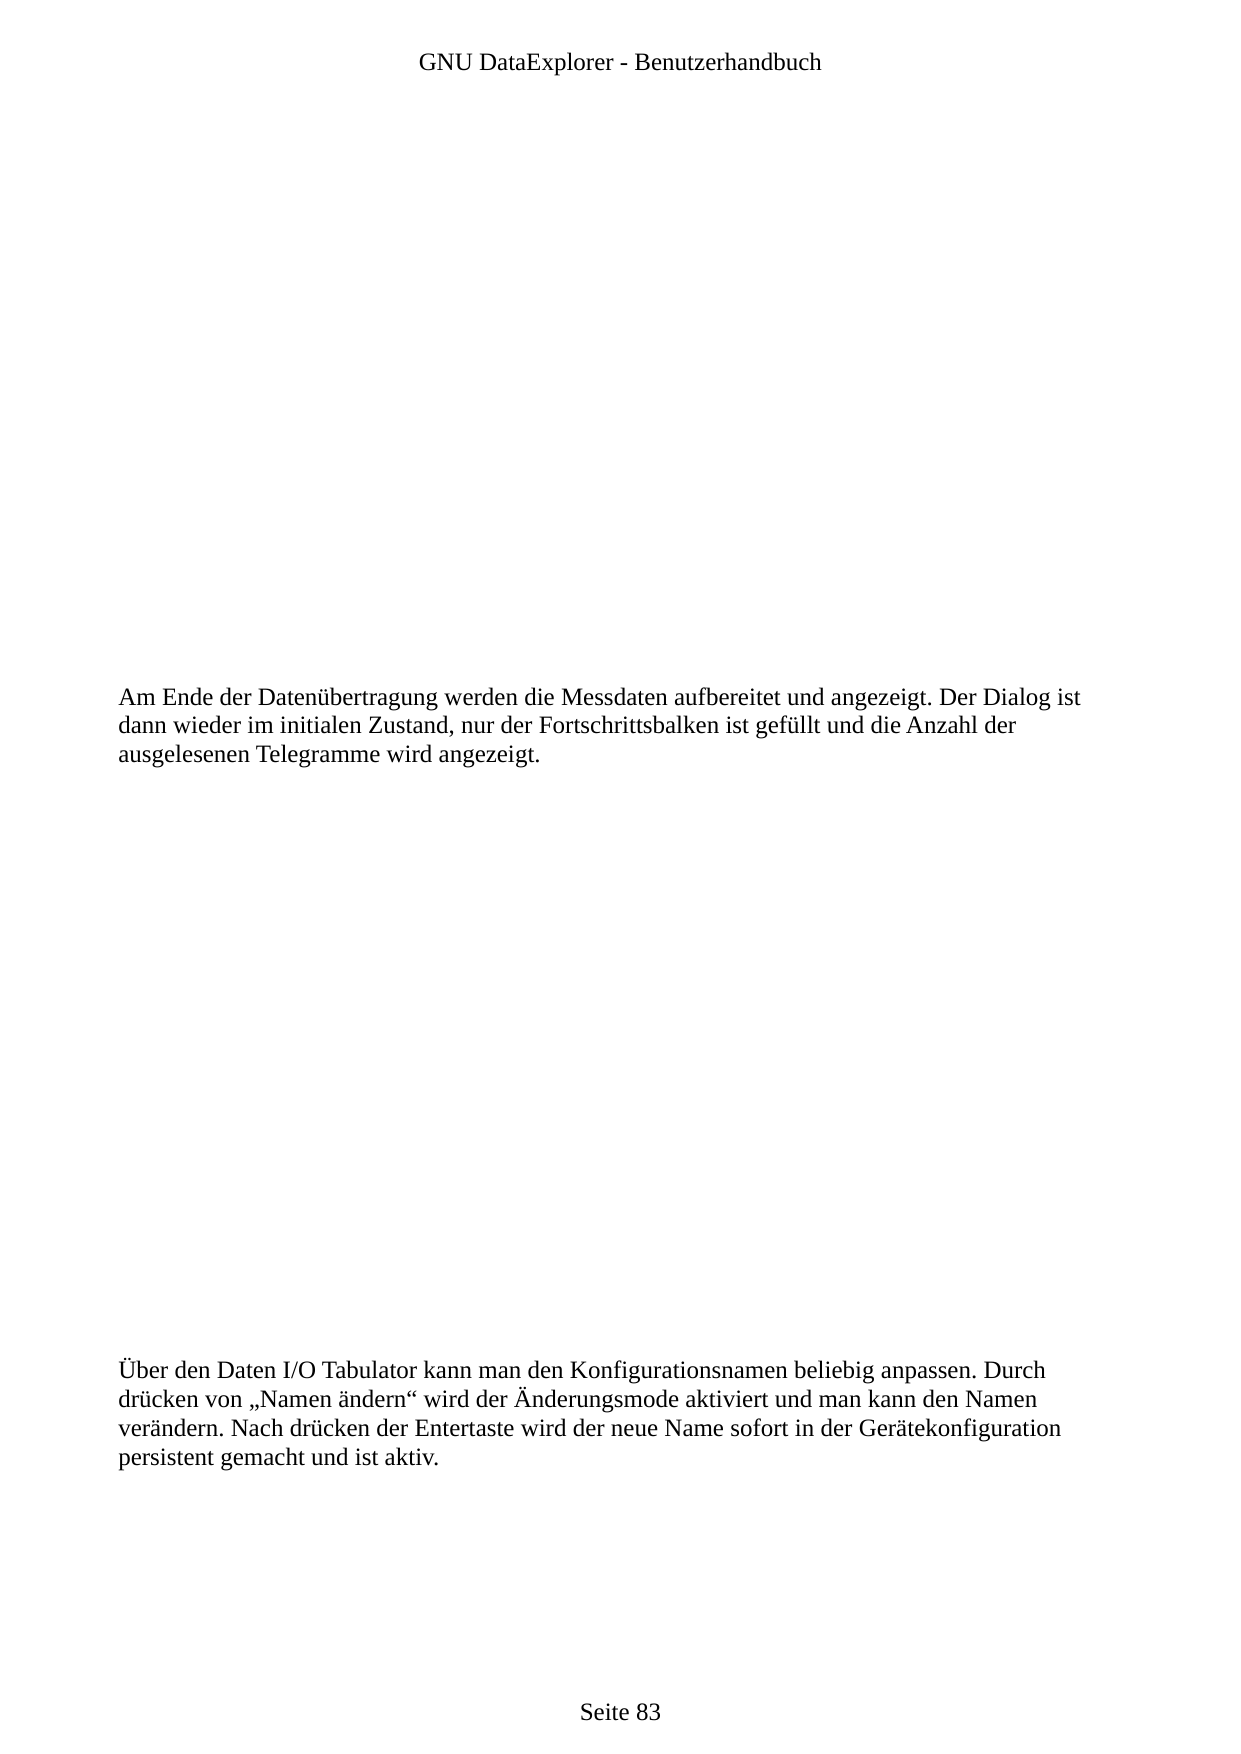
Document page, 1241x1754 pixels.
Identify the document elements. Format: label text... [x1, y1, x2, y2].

text Über den Daten I/O Tabulator kann man den Konfigurationsnamen beliebig anpassen. Durch drücken von „Namen ändern“ wird der Änderungsmode aktiviert und man kann den Namen verändern. Nach drücken der Entertaste wird der neue Name sofort in der Gerätekonfiguration persistent gemacht und ist aktiv. [118, 1356, 1122, 1471]
text Am Ende der Datenübertragung werden die Messdaten aufbereitet und angezeigt. Der Dialog ist dann wieder im initialen Zustand, nur der Fortschrittsbalken ist gefüllt und die Anzahl der ausgelesenen Telegramme wird angezeigt. [118, 682, 1122, 768]
